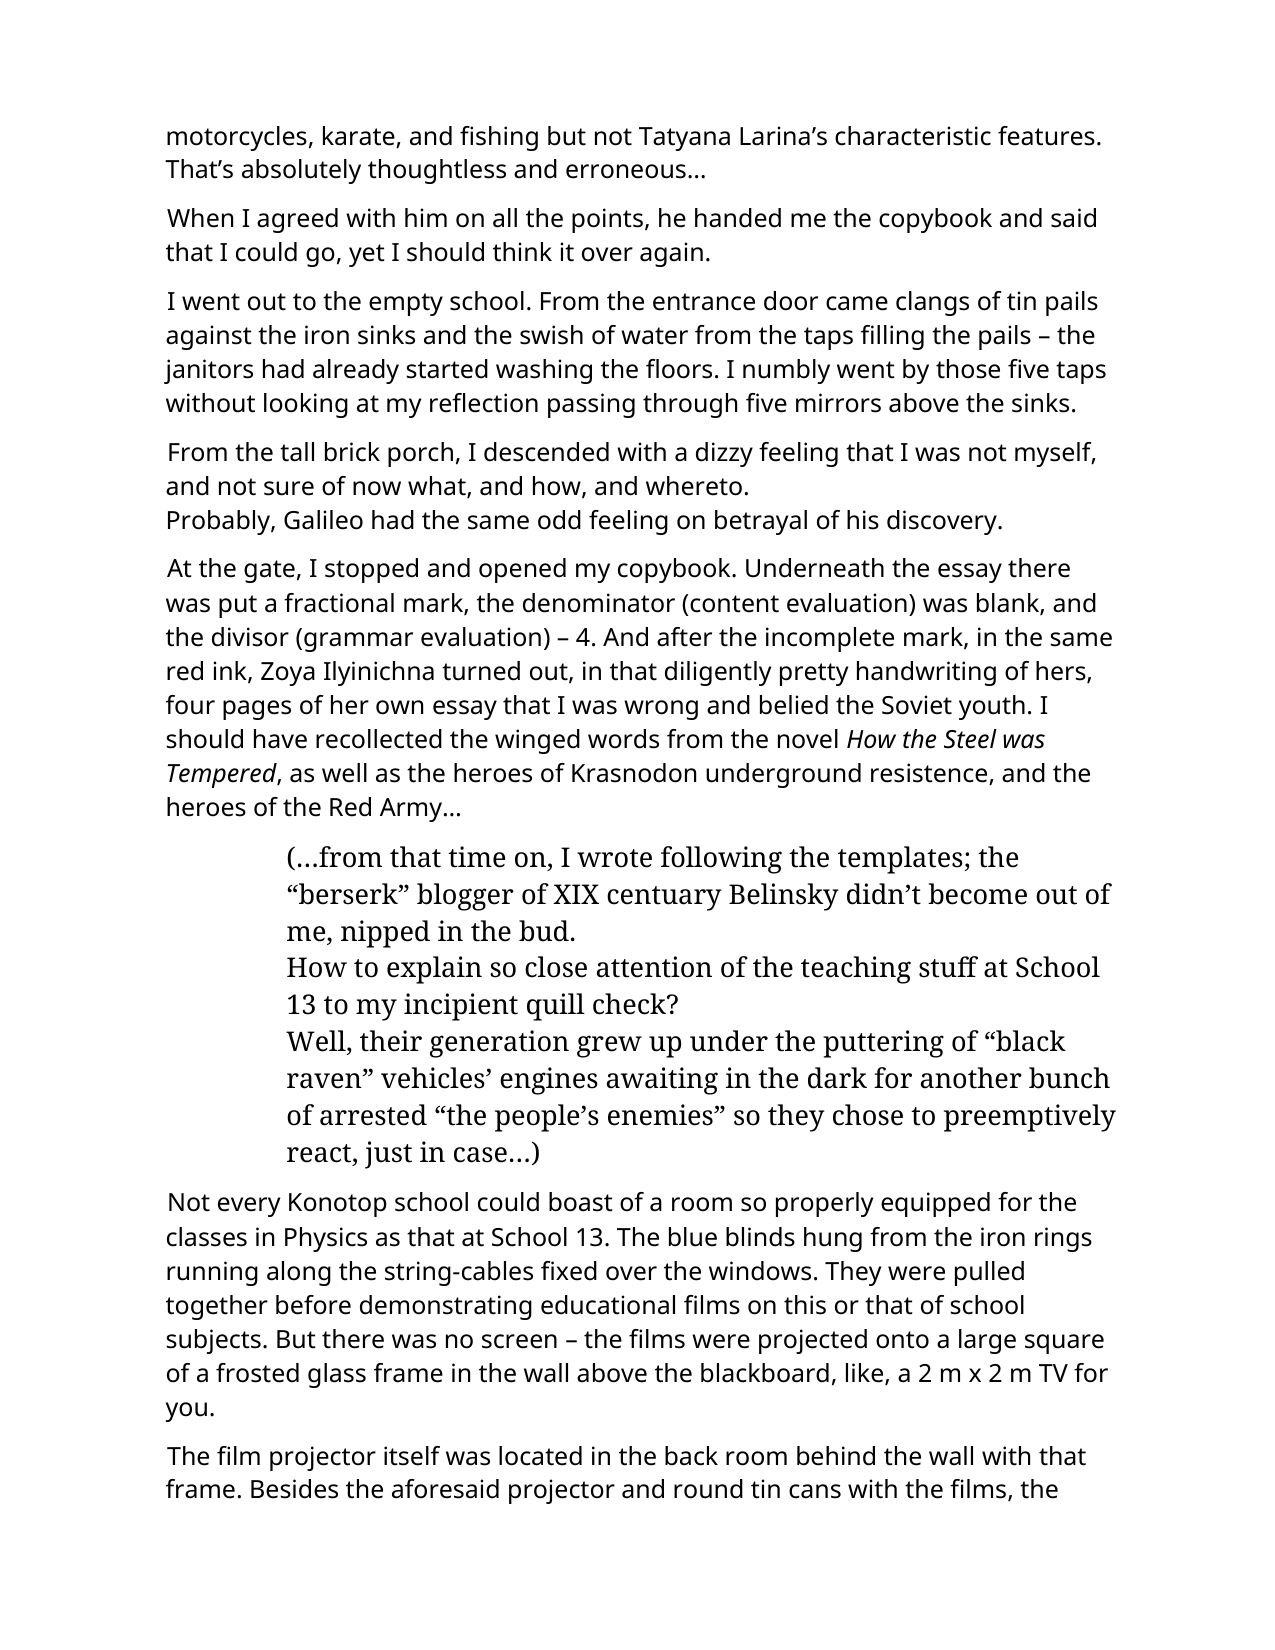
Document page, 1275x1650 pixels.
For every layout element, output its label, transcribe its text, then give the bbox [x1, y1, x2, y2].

text When I agreed with him on all the points, he handed me the copybook and said that I could go, yet I should think it over again. [165, 201, 1118, 269]
text motorcycles, karate, and fishing but not Tatyana Larina’s characteristic features. That’s absolutely thoughtless and erroneous… [165, 118, 1118, 186]
text I went out to the empty school. From the entrance door came clangs of tin pails against the iron sinks and the swish of water from the taps filling the pails – the janitors had already started washing the floors. I numbly went by those five taps without looking at my reflection passing through five mirrors above the sinks. [165, 283, 1118, 420]
list Well, their generation grew up under the puttering of “black raven” vehicles’ engines awaiting in the dark for another bunch of arrested “the people’s enemies” so they chose to preemptively react, just in case…) [286, 1023, 1118, 1170]
list (…from that time on, I wrote following the templates; the “berserk” blogger of XIX centuary Belinsky didn’t become out of me, nipped in the bud. [286, 838, 1118, 949]
text The film projector itself was located in the back room behind the wall with that frame. Besides the aforesaid projector and round tin cans with the films, the [165, 1438, 1118, 1506]
list How to explain so close attention of the teaching stuff at School 13 to my incipient quill check? [286, 949, 1118, 1023]
text At the gate, I stopped and opened my copybook. Underneath the essay there was put a fractional mark, the denominator (content evaluation) was blank, and the divisor (grammar evaluation) – 4. And after the incomplete mark, in the same red ink, Zoya Ilyinichna turned out, in that diligently pretty handwriting of hers, four pages of her own essay that I was wrong and belied the Soviet youth. I should have recollected the winged words from the novel How the Steel was Tempered, as well as the heroes of Krasnodon underground resistence, and the heroes of the Red Army… [165, 551, 1118, 824]
text From the tall brick porch, I descended with a dizzy feeling that I was not myself, and not sure of now what, and how, and whereto. Probably, Galileo had the same odd feeling on betrayal of his discovery. [165, 434, 1118, 537]
text Not every Konotop school could boast of a room so properly equipped for the classes in Physics as that at School 13. The blue blinds hung from the iron rings running along the string-cables fixed over the windows. They were pulled together before demonstrating educational films on this or that of school subjects. But there was no screen – the films were projected onto a large square of a frosted glass frame in the wall above the blackboard, like, a 2 m x 2 m TV for you. [165, 1185, 1118, 1423]
